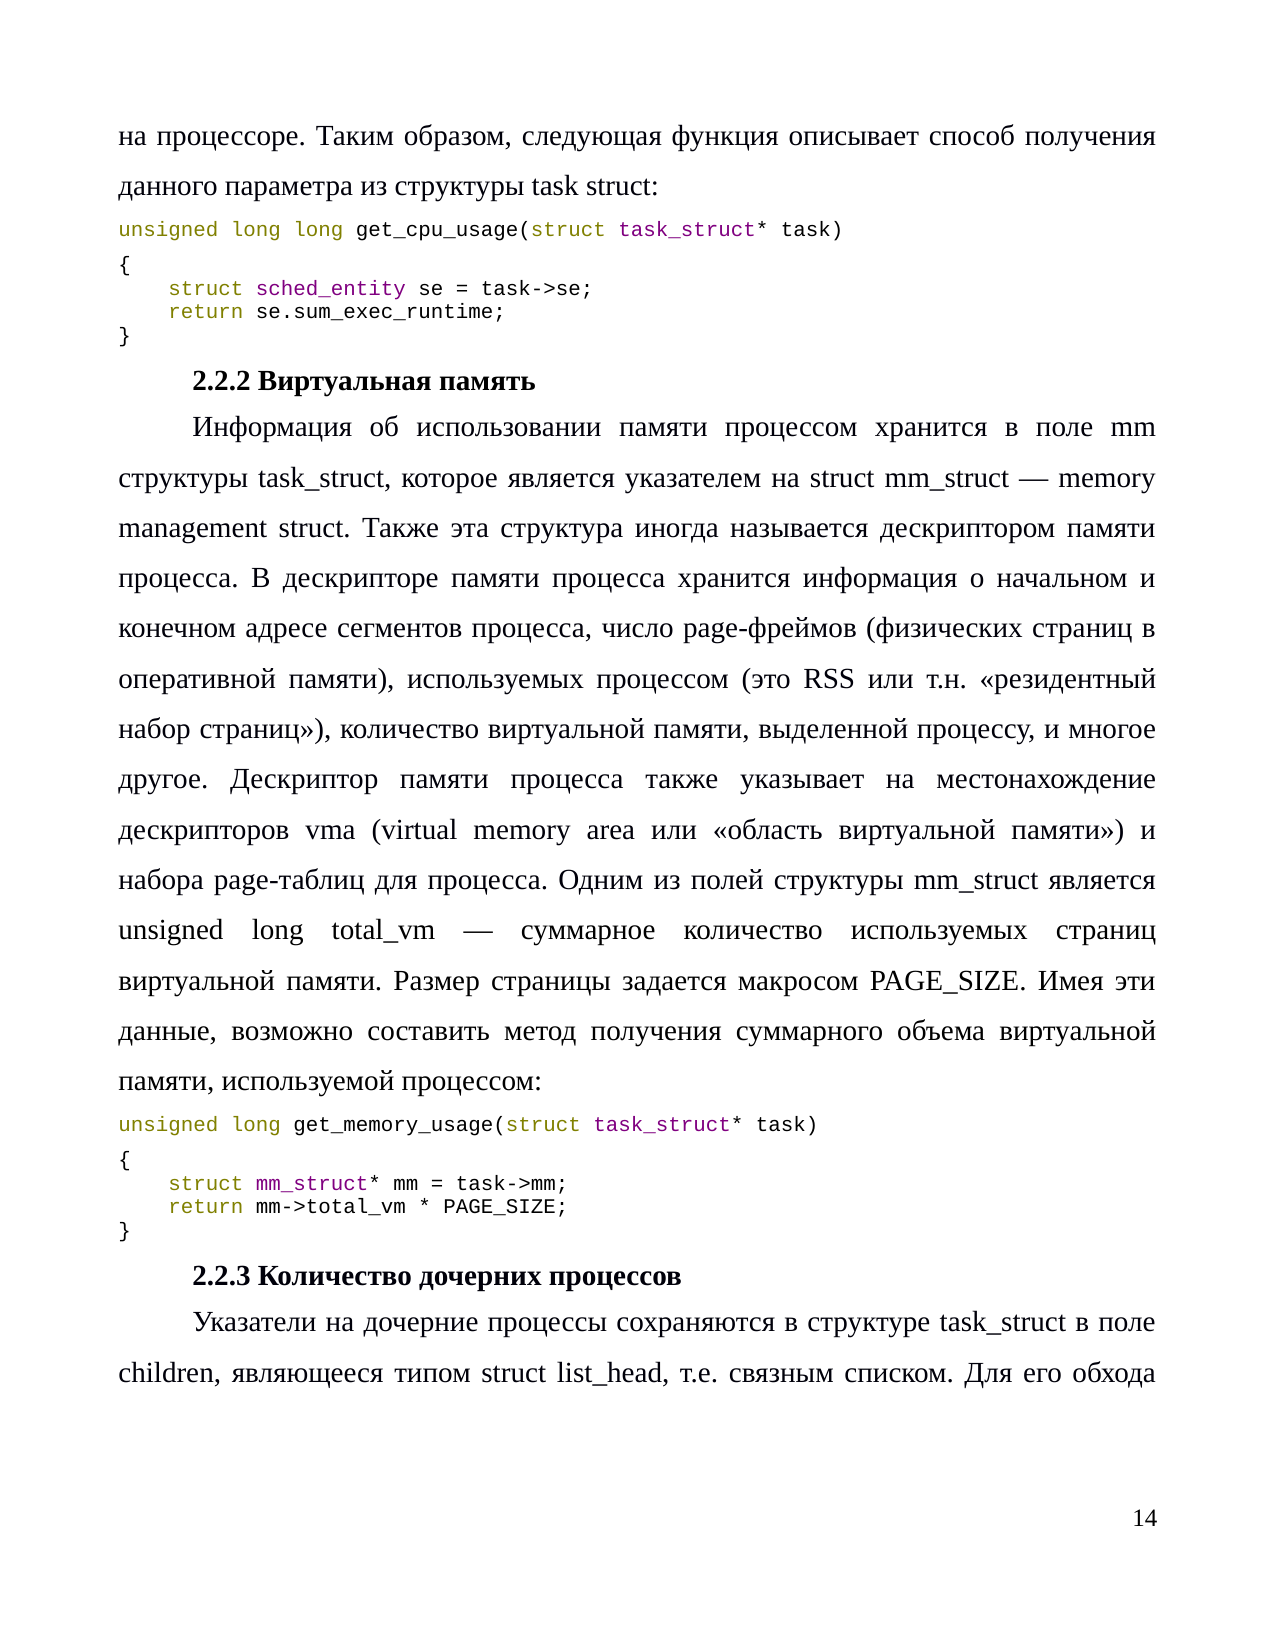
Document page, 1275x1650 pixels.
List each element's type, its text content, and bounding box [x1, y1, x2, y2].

text { [118, 254, 1157, 278]
text Информация об использовании памяти процессом хранится в поле mm структуры task_struct, которое является указателем на struct mm_struct — memory management struct. Также эта структура иногда называется дескриптором памяти процесса. В дескрипторе памяти процесса хранится информация о начальном и конечном адресе сегментов процесса, число page-фреймов (физических страниц в оперативной памяти), используемых процессом (это RSS или т.н. «резидентный набор страниц»), количество виртуальной памяти, выделенной процессу, и многое другое. Дескриптор памяти процесса также указывает на местонахождение дескрипторов vma (virtual memory area или «область виртуальной памяти») и набора page-таблиц для процесса. Одним из полей структуры mm_struct является unsigned long total_vm — суммарное количество используемых страниц виртуальной памяти. Размер страницы задается макросом PAGE_SIZE. Имея эти данные, возможно составить метод получения суммарного объема виртуальной памяти, используемой процессом: [118, 409, 1157, 1097]
text return mm->total_vm * PAGE_SIZE; [118, 1196, 1157, 1220]
text unsigned long long get_cpu_usage(struct task_struct* task) [118, 219, 1157, 242]
subtitle 2.2.3 Количество дочерних процессов [118, 1258, 1157, 1292]
text return se.sum_exec_runtime; [118, 301, 1157, 325]
text unsigned long get_memory_usage(struct task_struct* task) [118, 1114, 1157, 1137]
text Указатели на дочерние процессы сохраняются в структуре task_struct в поле children, являющееся типом struct list_head, т.е. связным списком. Для его обхода [118, 1304, 1157, 1388]
subtitle 2.2.2 Виртуальная память [118, 363, 1157, 397]
text на процессоре. Таким образом, следующая функция описывает способ получения данного параметра из структуры task struct: [118, 118, 1157, 202]
text { [118, 1149, 1157, 1173]
text struct sched_entity se = task->se; [118, 278, 1157, 301]
text } [118, 1220, 1157, 1244]
text } [118, 325, 1157, 349]
text struct mm_struct* mm = task->mm; [118, 1173, 1157, 1196]
